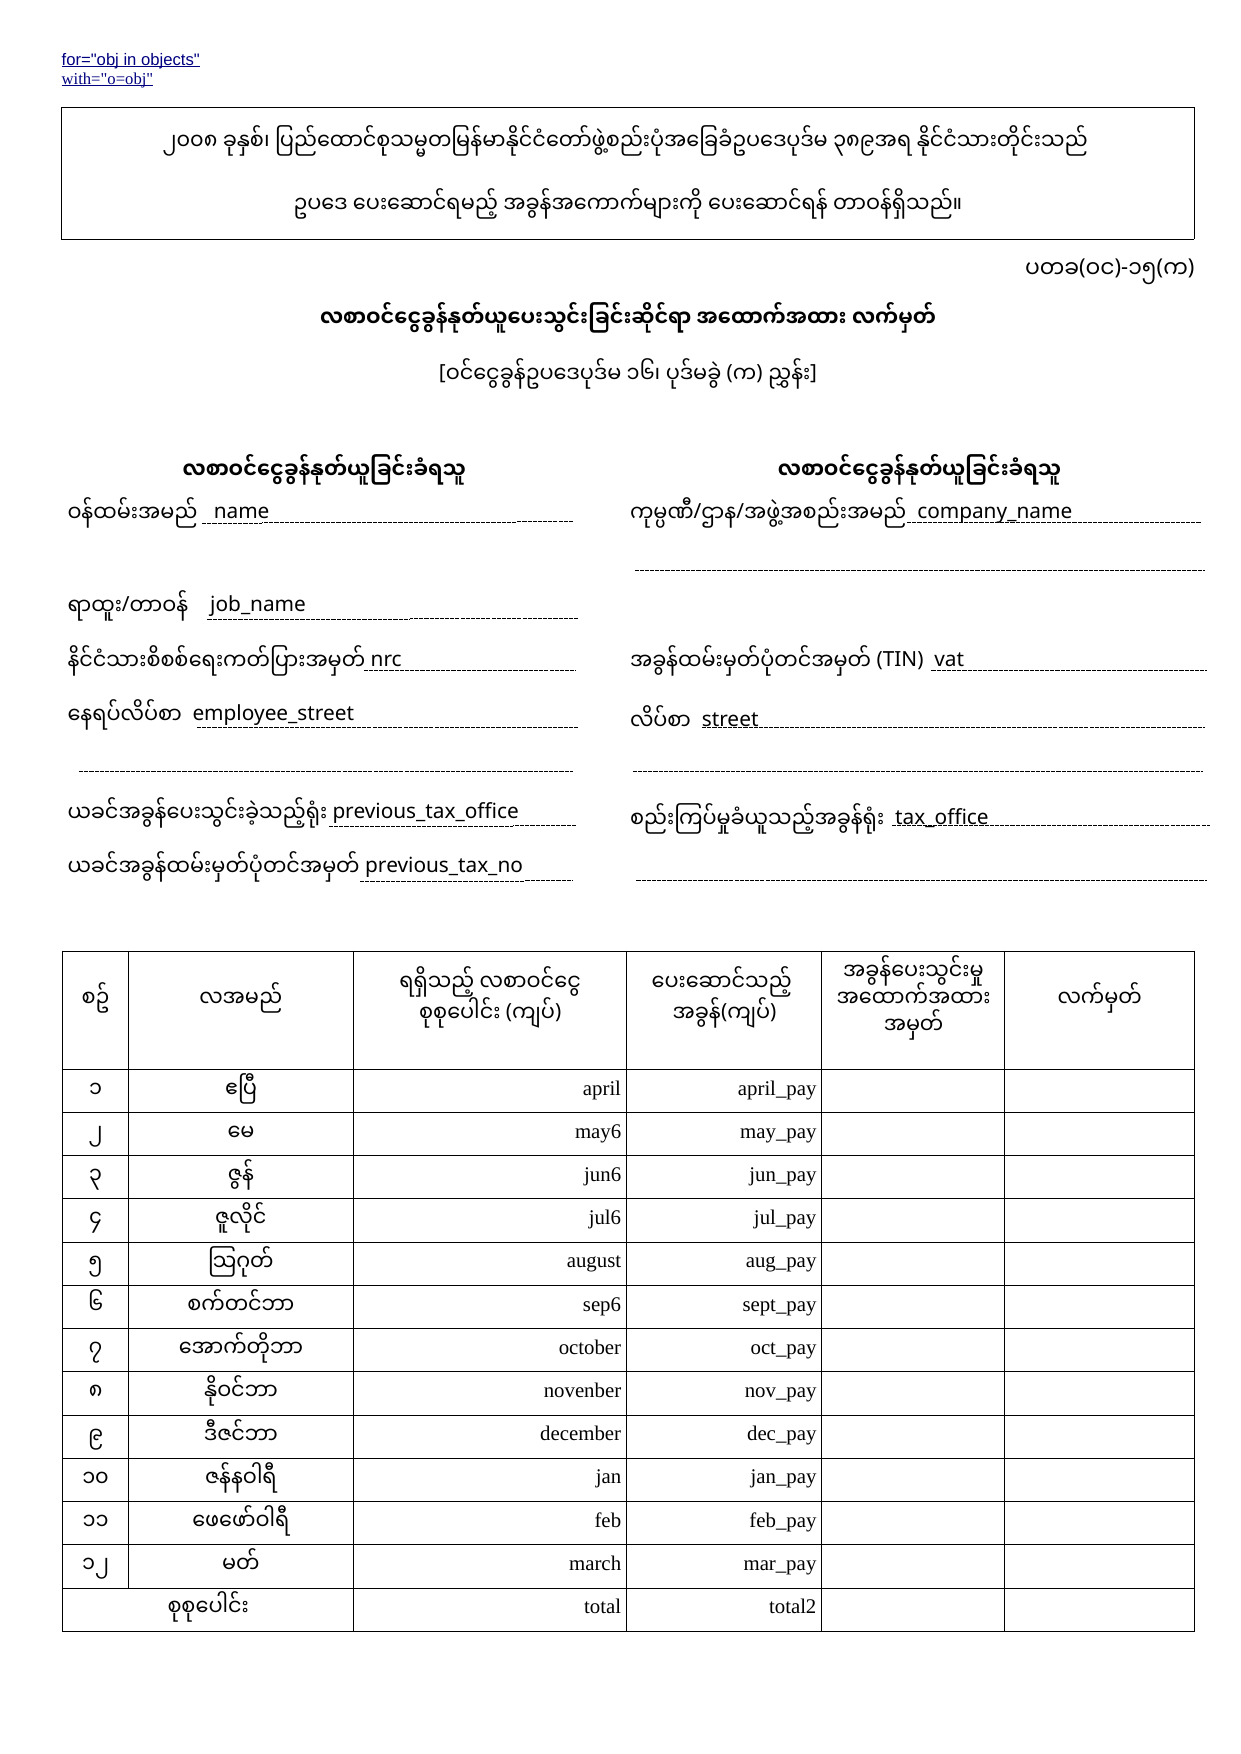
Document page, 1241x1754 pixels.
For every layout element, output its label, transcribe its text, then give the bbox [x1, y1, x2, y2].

table_cell feb_pay [627, 1502, 821, 1544]
table_cell ၆ [63, 1286, 128, 1328]
table_cell ဧပြီ [129, 1070, 353, 1112]
text with="o=obj" [61, 69, 1194, 88]
table_cell [822, 1545, 1004, 1587]
table_cell ၅ [63, 1243, 128, 1285]
text for="obj in objects" [61, 49, 1194, 69]
table_cell [822, 1113, 1004, 1155]
table_cell ၁၂ [63, 1545, 128, 1587]
table_cell စည်းကြပ်မှုခံယူသည့်အခွန်ရုံး tax_office [624, 791, 1214, 899]
table_cell dec_pay [627, 1416, 821, 1458]
table_cell ၉ [63, 1416, 128, 1458]
table_cell [822, 1416, 1004, 1458]
table_cell ဇူလိုင် [129, 1199, 353, 1242]
table_cell [1005, 1199, 1194, 1242]
table_cell လိပ်စာ street [624, 693, 1214, 791]
table_cell နိုဝင်ဘာ [129, 1372, 353, 1414]
table_cell mar_pay [627, 1545, 821, 1587]
table_cell jan_pay [627, 1459, 821, 1501]
table_cell ၄ [63, 1199, 128, 1242]
table_cell october [354, 1329, 626, 1371]
table_cell jul_pay [627, 1199, 821, 1242]
table_header လစာဝင်ငွေခွန်နုတ်ယူခြင်းခံရသူ [624, 451, 1214, 490]
table_cell စက်တင်ဘာ [129, 1286, 353, 1328]
table_cell ဒီဇင်ဘာ [129, 1416, 353, 1458]
table_cell ယခင်အခွန်ပေးသွင်းခဲ့သည့်ရုံး previous_tax_office [61, 791, 586, 845]
table_cell novenber [354, 1372, 626, 1414]
table_cell ကုမ္ပဏီ/ဌာန/အဖွဲ့အစည်းအမည် company_name [624, 490, 1214, 638]
table_cell [586, 584, 624, 638]
table_cell [822, 1286, 1004, 1328]
table_cell [1005, 1416, 1194, 1458]
table_header လက်မှတ် [1005, 952, 1194, 1069]
table_cell [822, 1070, 1004, 1112]
table_cell [822, 1199, 1004, 1242]
table_cell မေ [129, 1113, 353, 1155]
table_cell sept_pay [627, 1286, 821, 1328]
table_header ရရှိသည့် လစာဝင်ငွေ စုစုပေါင်း (ကျပ်) [354, 952, 626, 1069]
table_cell [586, 490, 624, 584]
table_cell [822, 1329, 1004, 1371]
table_cell [822, 1459, 1004, 1501]
table_header ၂၀၀၈ ခုနှစ်၊ ပြည်ထောင်စုသမ္မတမြန်မာနိုင်ငံတော်ဖွဲ့စည်းပုံအခြေခံဥပဒေပုဒ်မ ၃၈၉အရ နိုင်ငံသားတိုင်းသည် ဥပ‌ဒေ ပေးဆောင်ရမည့် အခွန်အကောက်များကို ပေးဆောင်ရန် တာဝန်ရှိသည်။ [62, 108, 1194, 239]
table_header အခွန်ပေးသွင်းမှု အထောက်အထား အမှတ် [822, 952, 1004, 1069]
table_cell ရာထူး/တာဝန် job_name [61, 584, 586, 638]
table_cell ၂ [63, 1113, 128, 1155]
table_cell ဝန်ထမ်းအမည် name [61, 490, 586, 584]
table_cell oct_pay [627, 1329, 821, 1371]
table_cell sep6 [354, 1286, 626, 1328]
table_cell jun6 [354, 1156, 626, 1198]
table_cell [1005, 1070, 1194, 1112]
table_cell feb [354, 1502, 626, 1544]
table_cell april [354, 1070, 626, 1112]
table_cell မတ် [129, 1545, 353, 1587]
table_cell [1005, 1329, 1194, 1371]
table_header လစာဝင်ငွေခွန်နုတ်ယူခြင်းခံရသူ [61, 451, 586, 490]
table_cell august [354, 1243, 626, 1285]
table_header လစာဝင်ငွေခွန်နုတ်ယူပေးသွင်းခြင်းဆိုင်ရာ အထောက်အထား လက်မှတ် [ဝင်ငွေခွန်ဥပဒေပုဒ်မ ၁၆၊ ပုဒ်မခွဲ (က) ညွှန်း] [61, 299, 1194, 406]
table_cell nov_pay [627, 1372, 821, 1414]
table_cell ၈ [63, 1372, 128, 1414]
table_cell သြဂုတ် [129, 1243, 353, 1285]
table_cell march [354, 1545, 626, 1587]
table_cell [822, 1243, 1004, 1285]
table_cell ဇွန် [129, 1156, 353, 1198]
table_header စဥ် [63, 952, 128, 1069]
table_cell နိင်ငံသားစိစစ်ရေးကတ်ပြားအမှတ် nrc [61, 638, 586, 692]
table_cell [822, 1502, 1004, 1544]
table_cell [1005, 1502, 1194, 1544]
table_cell အောက်တိုဘာ [129, 1329, 353, 1371]
table_cell [586, 693, 624, 791]
table_cell [586, 638, 624, 692]
table_cell ပတခ(ဝင)-၁၅(က) [61, 240, 1194, 299]
table_cell jun_pay [627, 1156, 821, 1198]
table_cell [586, 845, 624, 899]
table_header လအမည် [129, 952, 353, 1069]
table_cell total2 [627, 1589, 821, 1631]
table_cell december [354, 1416, 626, 1458]
table_cell april_pay [627, 1070, 821, 1112]
table_cell ယခင်အခွန်ထမ်းမှတ်ပုံတင်အမှတ် previous_tax_no [61, 845, 586, 899]
table_cell [1005, 1286, 1194, 1328]
table_cell total [354, 1589, 626, 1631]
table_cell jul6 [354, 1199, 626, 1242]
table_cell jan [354, 1459, 626, 1501]
table_cell ၃ [63, 1156, 128, 1198]
table_cell [1005, 1545, 1194, 1587]
table_cell နေရပ်လိပ်စာ employee_street [61, 693, 586, 791]
table_cell [1005, 1589, 1194, 1631]
table_cell may6 [354, 1113, 626, 1155]
table_cell ၁ [63, 1070, 128, 1112]
table_cell aug_pay [627, 1243, 821, 1285]
table_cell [1005, 1113, 1194, 1155]
table_cell ၁၁ [63, 1502, 128, 1544]
table_cell အခွန်ထမ်းမှတ်ပုံတင်အမှတ် (TIN) vat [624, 638, 1214, 692]
table_cell [1005, 1459, 1194, 1501]
table_cell [1005, 1156, 1194, 1198]
table_cell [822, 1589, 1004, 1631]
table_header [586, 451, 624, 490]
table_cell [822, 1156, 1004, 1198]
table_cell [822, 1372, 1004, 1414]
table_cell ၁၀ [63, 1459, 128, 1501]
table_cell may_pay [627, 1113, 821, 1155]
table_cell [586, 791, 624, 845]
table_header ပေးဆောင်သည့် အခွန်(ကျပ်) [627, 952, 821, 1069]
table_cell စုစုပေါင်း [63, 1589, 353, 1631]
table_cell [1005, 1372, 1194, 1414]
table_cell ၇ [63, 1329, 128, 1371]
table_cell [1005, 1243, 1194, 1285]
table_cell ဇန်နဝါရီ [129, 1459, 353, 1501]
table_cell ဖေဖော်ဝါရီ [129, 1502, 353, 1544]
